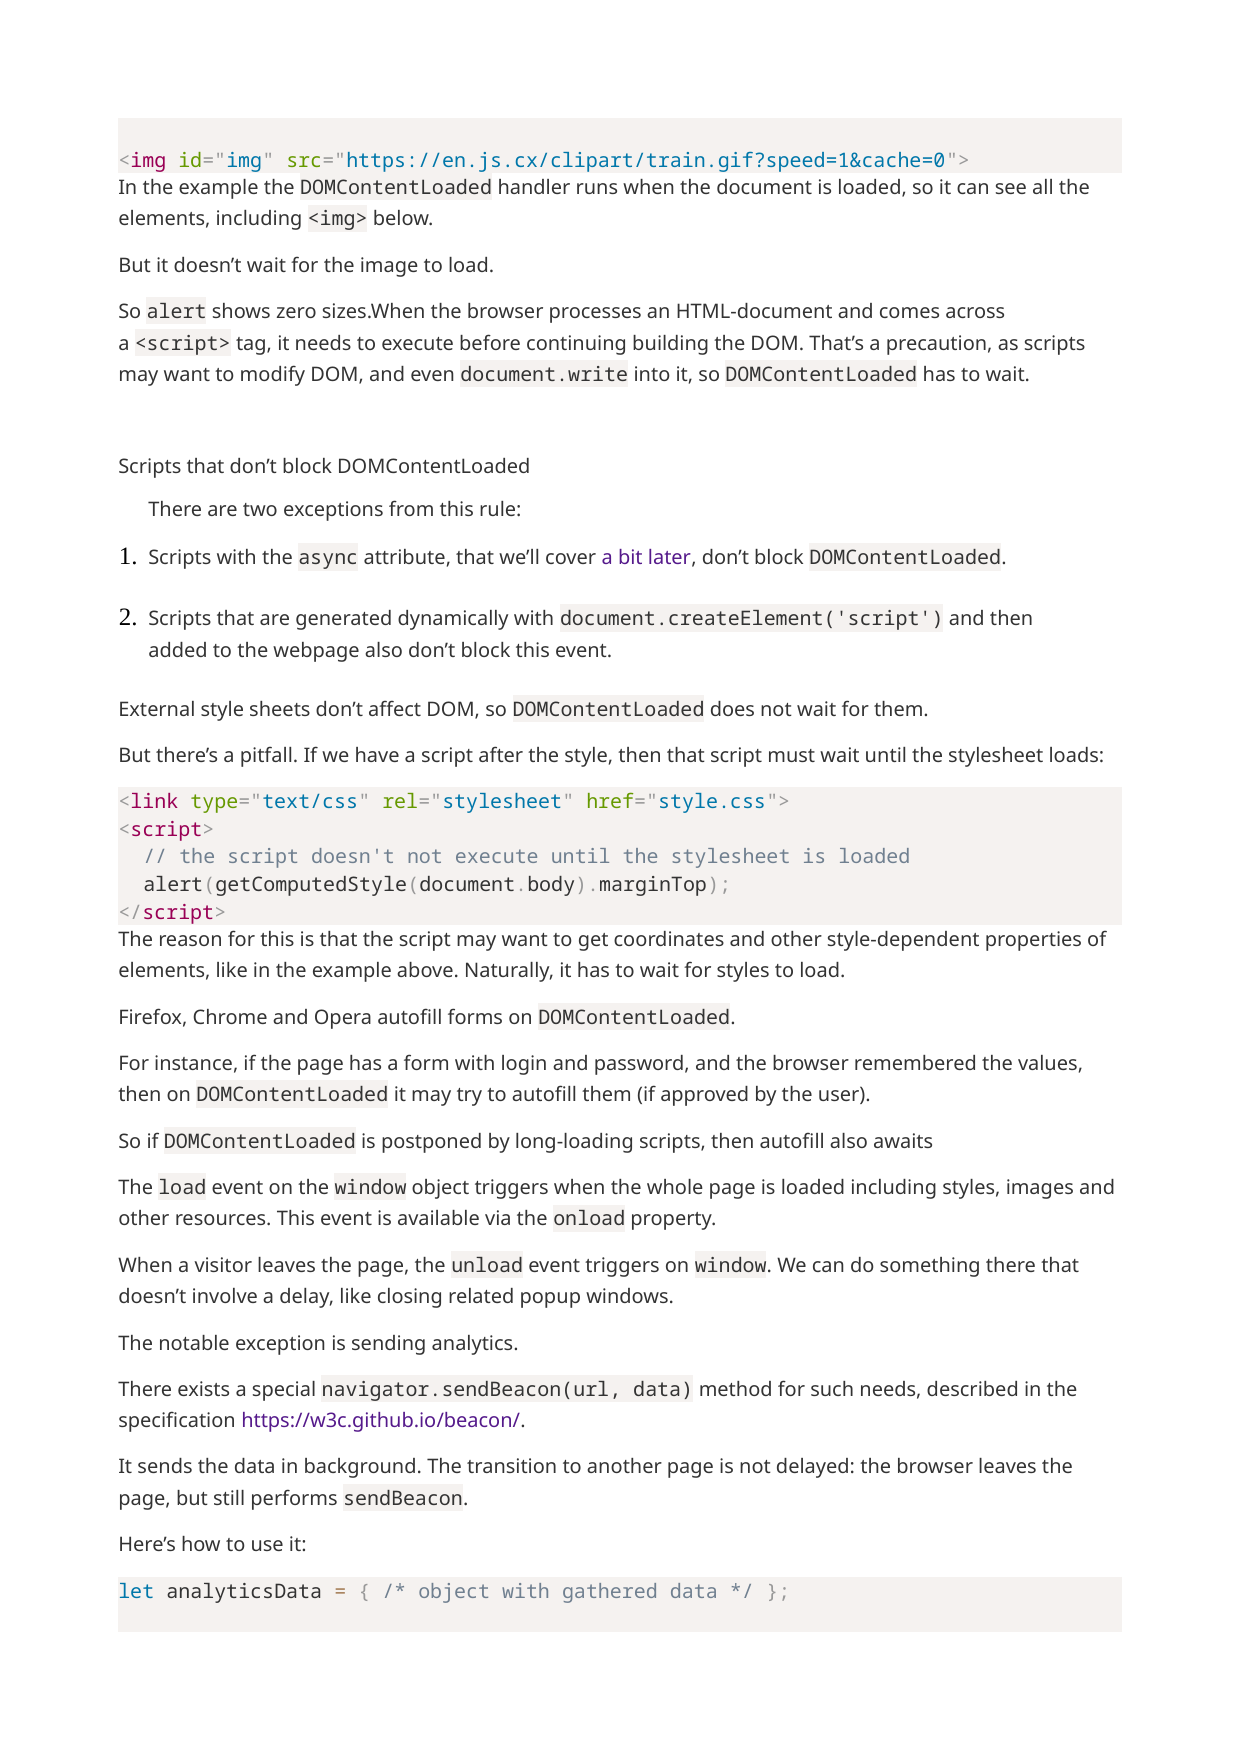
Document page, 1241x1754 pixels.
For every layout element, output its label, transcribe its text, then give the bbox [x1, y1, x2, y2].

list Scripts with the async attribute, that we’ll cover a bit later, don’t block DOMContentLoaded. [148, 541, 1092, 571]
list Scripts that are generated dynamically with document.createElement('script') and then added to the webpage also don’t block this event. [148, 602, 1092, 663]
text alert(getComputedStyle(document.body).marginTop); [118, 870, 1122, 897]
text The load event on the window object triggers when the whole page is loaded including styles, images and other resources. This event is available via the onload property. [118, 1173, 1122, 1232]
text Firefox, Chrome and Opera autofill forms on DOMContentLoaded. [118, 1003, 1122, 1030]
text </script> [118, 897, 1122, 925]
text <script> [118, 815, 1122, 842]
text So if DOMContentLoaded is postponed by long-loading scripts, then autofill also awaits [118, 1127, 1122, 1154]
text <link type="text/css" rel="stylesheet" href="style.css"> [118, 787, 1122, 815]
text let analyticsData = { /* object with gathered data */ }; [118, 1577, 1122, 1604]
text // the script doesn't not execute until the stylesheet is loaded [118, 842, 1122, 870]
text For instance, if the page has a form with login and password, and the browser remembered the values, then on DOMContentLoaded it may try to autofill them (if approved by the user). [118, 1049, 1122, 1108]
text Scripts that don’t block DOMContentLoaded [118, 453, 1122, 480]
text When a visitor leaves the page, the unload event triggers on window. We can do something there that doesn’t involve a delay, like closing related popup windows. [118, 1251, 1122, 1309]
text But it doesn’t wait for the image to load. [118, 251, 1122, 278]
text External style sheets don’t affect DOM, so DOMContentLoaded does not wait for them. [118, 694, 1122, 722]
text There are two exceptions from this rule: [148, 495, 1092, 522]
text Here’s how to use it: [118, 1530, 1122, 1558]
text In the example the DOMContentLoaded handler runs when the document is loaded, so it can see all the elements, including <img> below. [118, 173, 1122, 232]
text So alert shows zero sizes.When the browser processes an HTML-document and comes across a <script> tag, it needs to execute before continuing building the DOM. That’s a precaution, as scripts may want to modify DOM, and even document.write into it, so DOMContentLoaded has to wait. [118, 297, 1122, 387]
text The notable exception is sending analytics. [118, 1328, 1122, 1356]
text But there’s a pitfall. If we have a script after the style, then that script must wait until the stylesheet loads: [118, 741, 1122, 768]
text There exists a special navigator.sendBeacon(url, data) method for such needs, described in the specification https://w3c.github.io/beacon/. [118, 1375, 1122, 1433]
text <img id="img" src="https://en.js.cx/clipart/train.gif?speed=1&cache=0"> [118, 146, 1122, 173]
text The reason for this is that the script may want to get coordinates and other style-dependent properties of elements, like in the example above. Naturally, it has to wait for styles to load. [118, 925, 1122, 984]
text It sends the data in background. The transition to another page is not delayed: the browser leaves the page, but still performs sendBeacon. [118, 1453, 1122, 1511]
